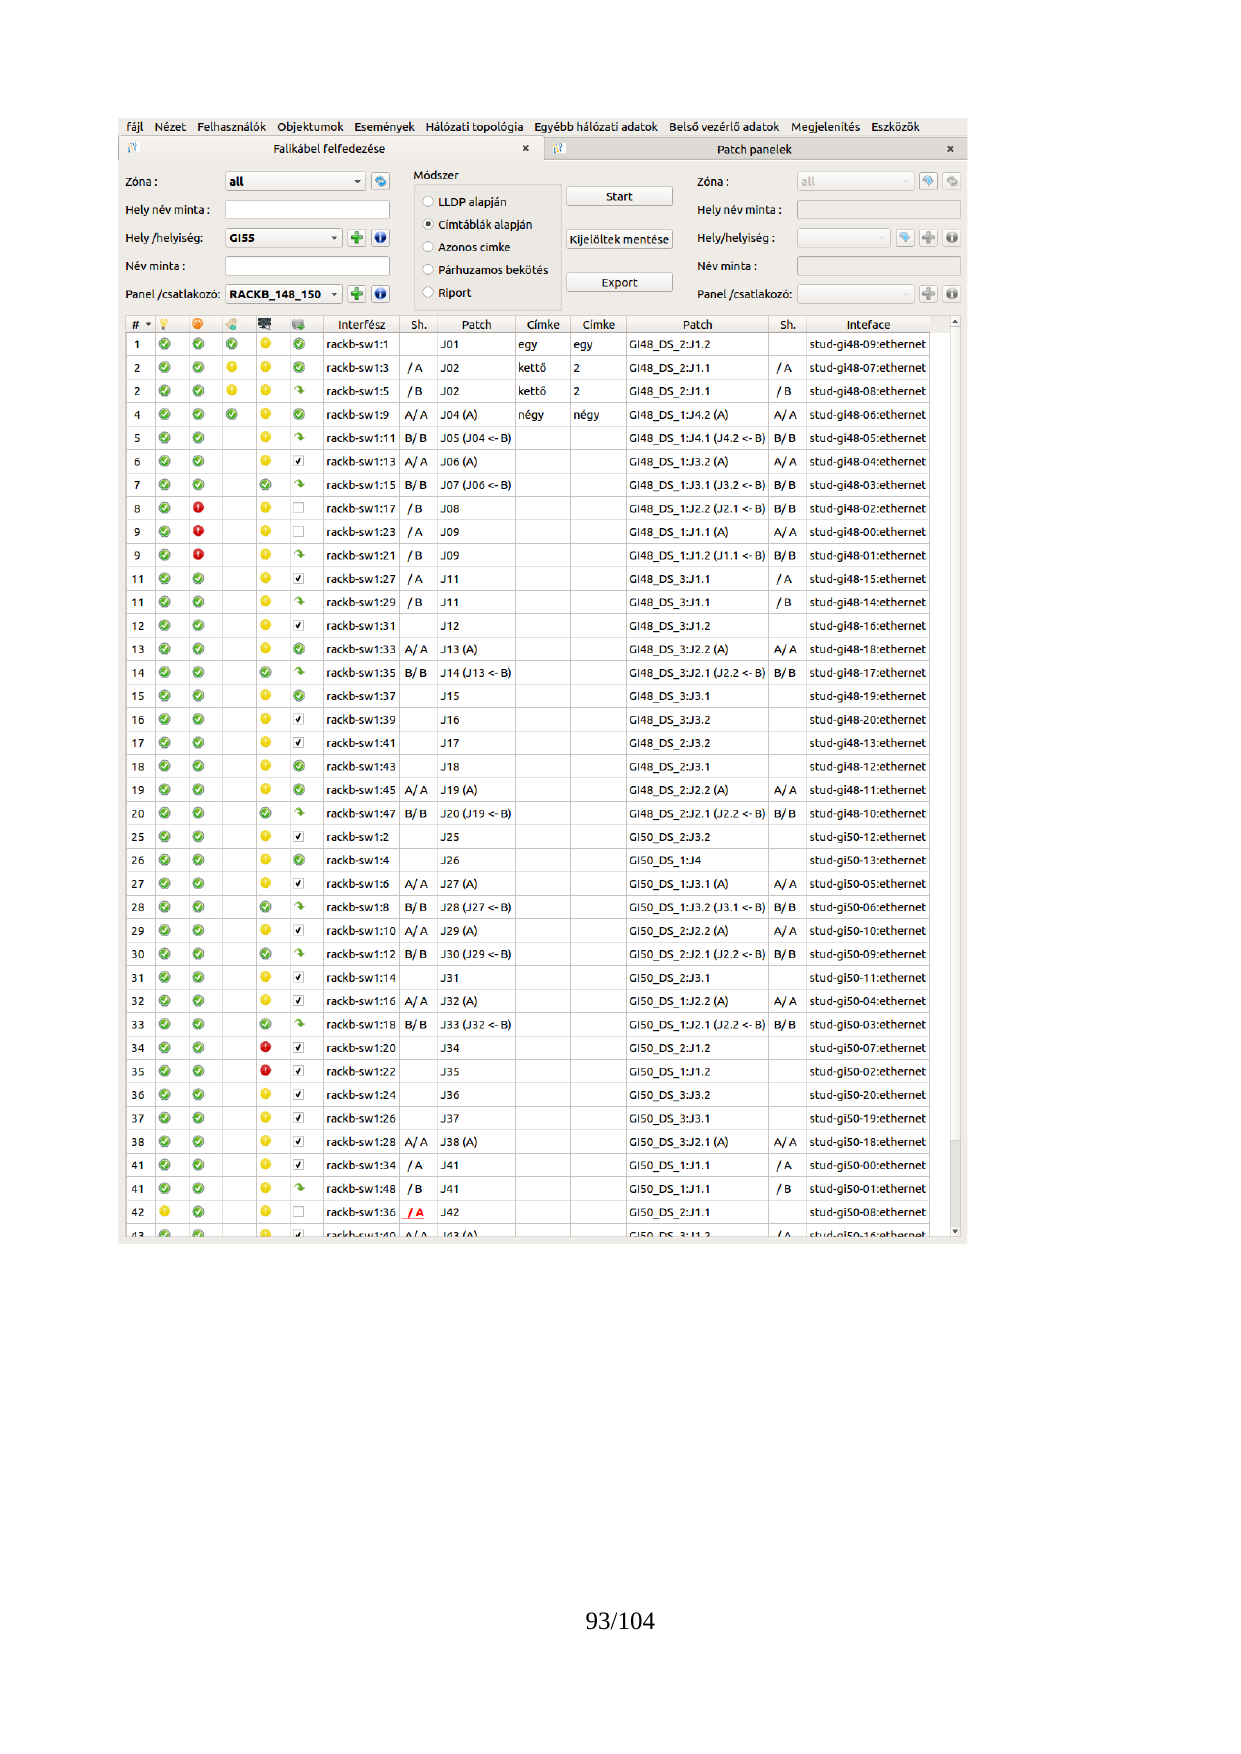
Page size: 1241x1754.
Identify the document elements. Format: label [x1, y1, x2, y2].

picture [118, 118, 968, 1244]
